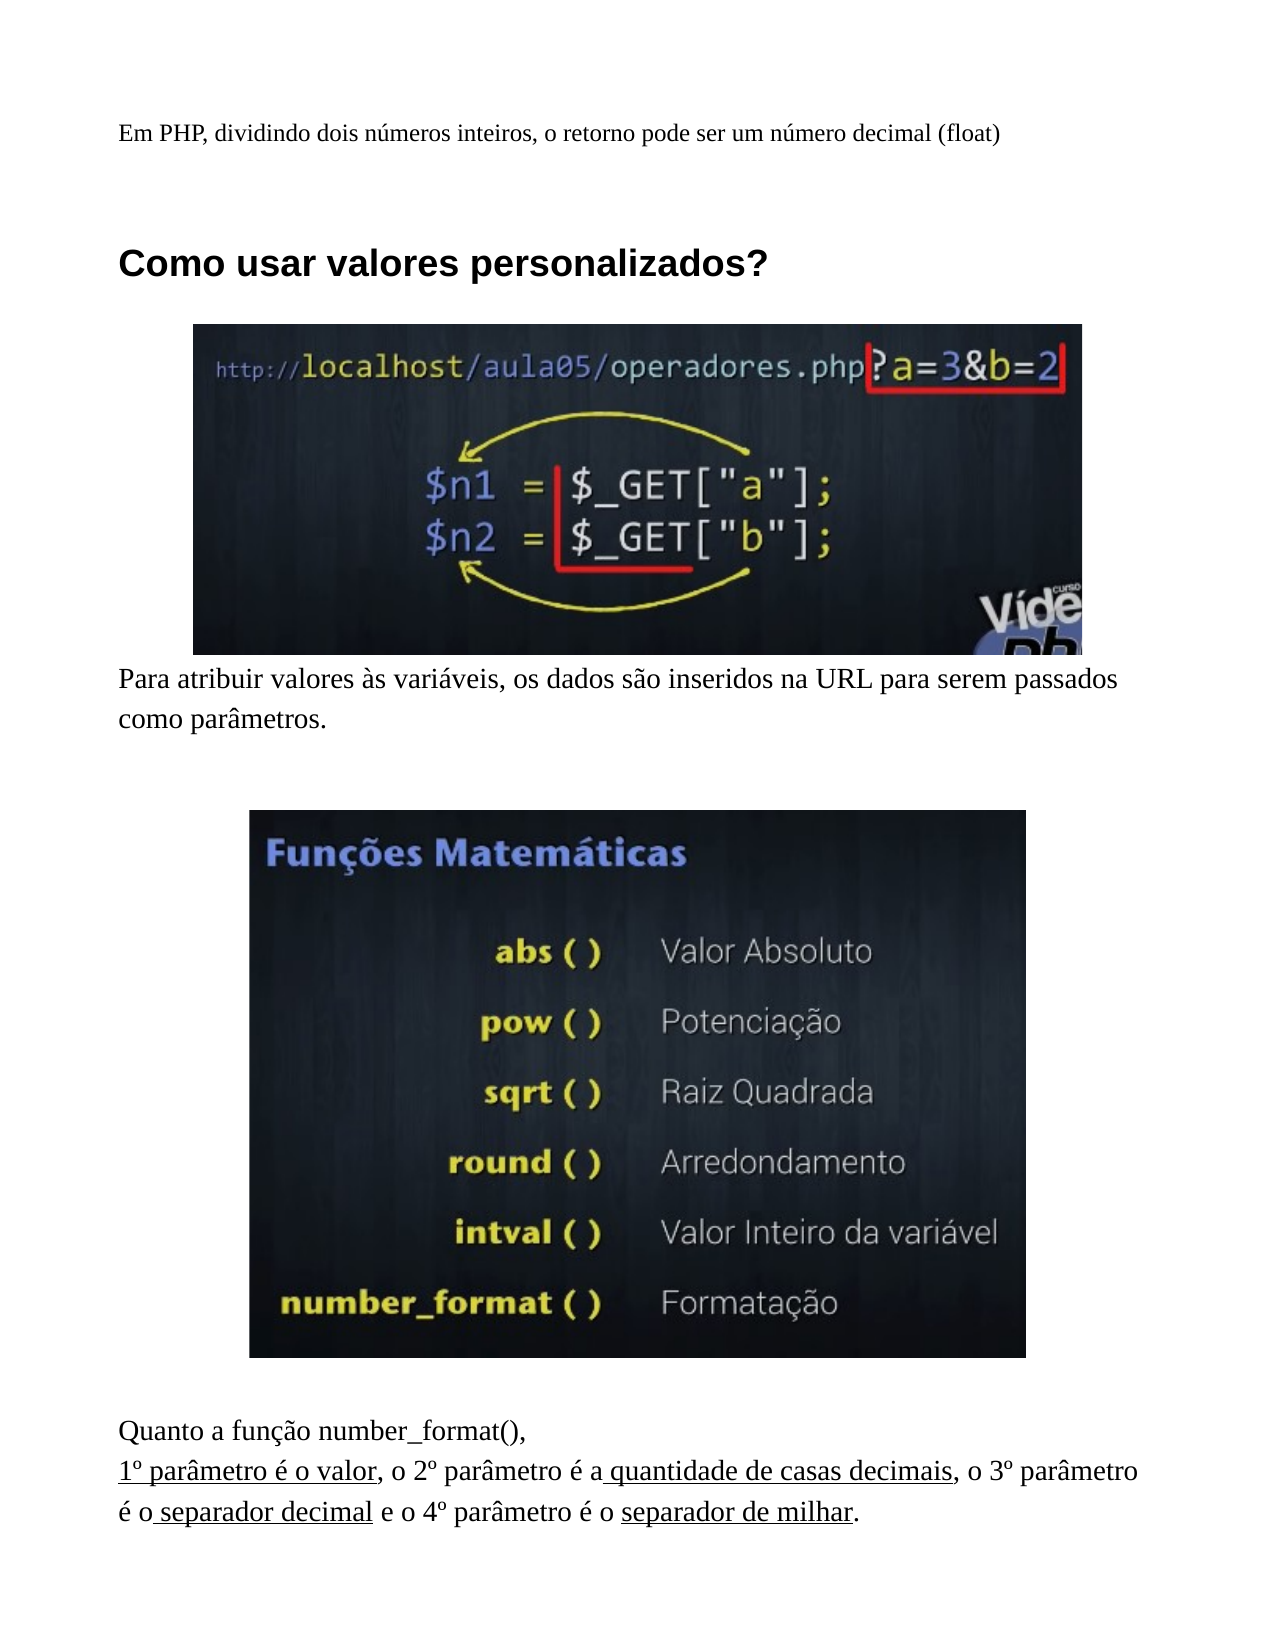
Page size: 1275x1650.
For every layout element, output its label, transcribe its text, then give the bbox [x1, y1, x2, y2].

text Quanto a função number_format(), 1º parâmetro é o valor, o 2º parâmetro é a quantidade de casas decimais, o 3º parâmetro é o separador decimal e o 4º parâmetro é o separador de milhar. [118, 1413, 1157, 1527]
text Em PHP, dividindo dois números inteiros, o retorno pode ser um número decimal (float) [118, 118, 1157, 147]
picture [249, 810, 1026, 1358]
picture [193, 324, 1083, 655]
text Para atribuir valores às variáveis, os dados são inseridos na URL para serem passados como parâmetros. [118, 297, 1157, 734]
subtitle Como usar valores personalizados? [118, 241, 1157, 285]
